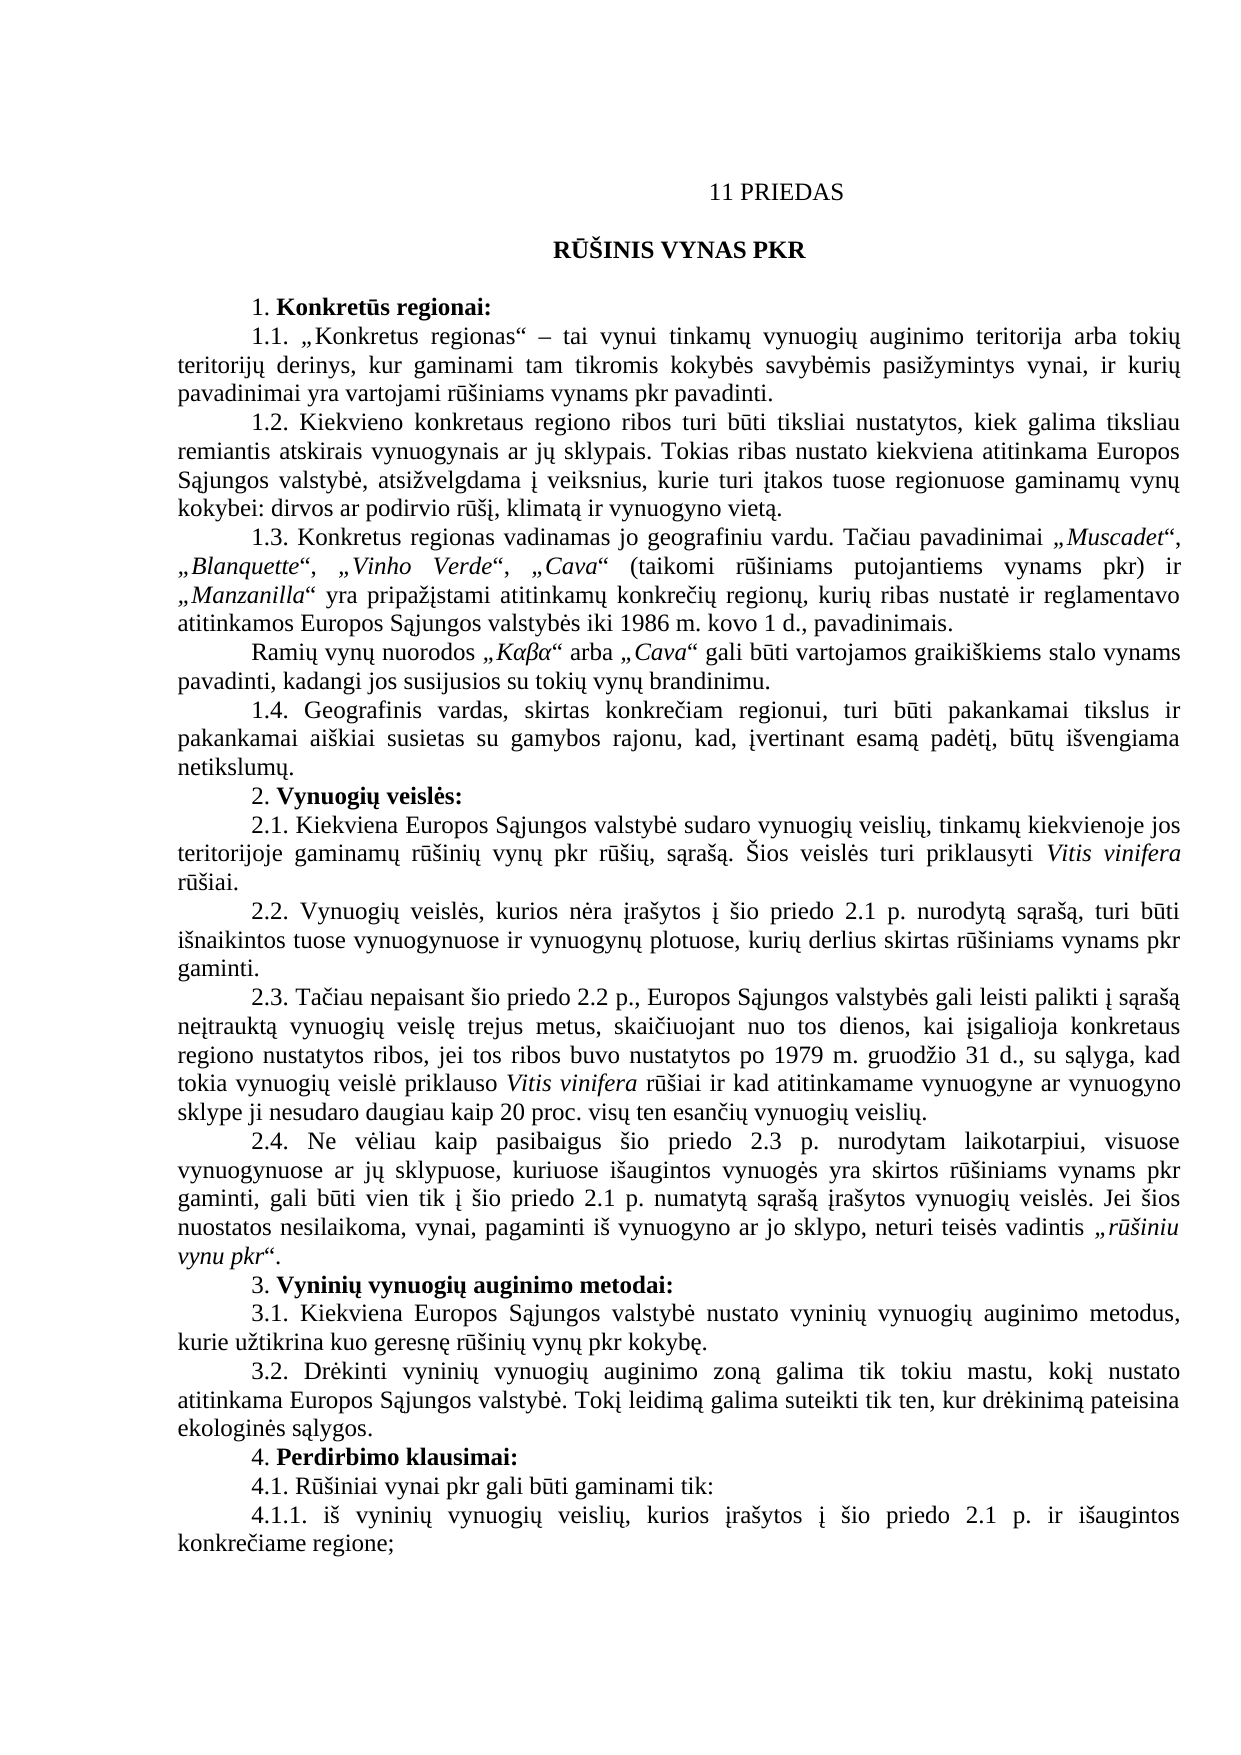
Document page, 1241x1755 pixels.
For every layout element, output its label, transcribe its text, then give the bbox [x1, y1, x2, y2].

text 1.2. Kiekvieno konkretaus regiono ribos turi būti tiksliai nustatytos, kiek galima tiksliau remiantis atskirais vynuogynais ar jų sklypais. Tokias ribas nustato kiekviena atitinkama Europos Sąjungos valstybė, atsižvelgdama į veiksnius, kurie turi įtakos tuose regionuose gaminamų vynų kokybei: dirvos ar podirvio rūšį, klimatą ir vynuogyno vietą. [177, 407, 1181, 522]
text 11 PRIEDAS [177, 177, 1181, 206]
text 4. Perdirbimo klausimai: [177, 1442, 1181, 1471]
text 3. Vyninių vynuogių auginimo metodai: [177, 1270, 1181, 1298]
text 2.3. Tačiau nepaisant šio priedo 2.2 p., Europos Sąjungos valstybės gali leisti palikti į sąrašą neįtrauktą vynuogių veislę trejus metus, skaičiuojant nuo tos dienos, kai įsigalioja konkretaus regiono nustatytos ribos, jei tos ribos buvo nustatytos po 1979 m. gruodžio 31 d., su sąlyga, kad tokia vynuogių veislė priklauso Vitis vinifera rūšiai ir kad atitinkamame vynuogyne ar vynuogyno sklype ji nesudaro daugiau kaip 20 proc. visų ten esančių vynuogių veislių. [177, 982, 1181, 1126]
text 1.1. „Konkretus regionas“ – tai vynui tinkamų vynuogių auginimo teritorija arba tokių teritorijų derinys, kur gaminami tam tikromis kokybės savybėmis pasižymintys vynai, ir kurių pavadinimai yra vartojami rūšiniams vynams pkr pavadinti. [177, 321, 1181, 407]
text Ramių vynų nuorodos „Καβα“ arba „Cava“ gali būti vartojamos graikiškiems stalo vynams pavadinti, kadangi jos susijusios su tokių vynų brandinimu. [177, 637, 1181, 695]
text 4.1.1. iš vyninių vynuogių veislių, kurios įrašytos į šio priedo 2.1 p. ir išaugintos konkrečiame regione; [177, 1500, 1181, 1557]
text 4.1. Rūšiniai vynai pkr gali būti gaminami tik: [177, 1471, 1181, 1500]
text 3.1. Kiekviena Europos Sąjungos valstybė nustato vyninių vynuogių auginimo metodus, kurie užtikrina kuo geresnę rūšinių vynų pkr kokybę. [177, 1298, 1181, 1356]
text RŪŠINIS VYNAS PKR [177, 235, 1181, 263]
text 2. Vynuogių veislės: [177, 781, 1181, 810]
text 1.4. Geografinis vardas, skirtas konkrečiam regionui, turi būti pakankamai tikslus ir pakankamai aiškiai susietas su gamybos rajonu, kad, įvertinant esamą padėtį, būtų išvengiama netikslumų. [177, 695, 1181, 781]
text 1.3. Konkretus regionas vadinamas jo geografiniu vardu. Tačiau pavadinimai „Muscadet“, „Blanquette“, „Vinho Verde“, „Cava“ (taikomi rūšiniams putojantiems vynams pkr) ir „Manzanilla“ yra pripažįstami atitinkamų konkrečių regionų, kurių ribas nustatė ir reglamentavo atitinkamos Europos Sąjungos valstybės iki 1986 m. kovo 1 d., pavadinimais. [177, 522, 1181, 637]
text 2.4. Ne vėliau kaip pasibaigus šio priedo 2.3 p. nurodytam laikotarpiui, visuose vynuogynuose ar jų sklypuose, kuriuose išaugintos vynuogės yra skirtos rūšiniams vynams pkr gaminti, gali būti vien tik į šio priedo 2.1 p. numatytą sąrašą įrašytos vynuogių veislės. Jei šios nuostatos nesilaikoma, vynai, pagaminti iš vynuogyno ar jo sklypo, neturi teisės vadintis „rūšiniu vynu pkr“. [177, 1126, 1181, 1270]
text 2.1. Kiekviena Europos Sąjungos valstybė sudaro vynuogių veislių, tinkamų kiekvienoje jos teritorijoje gaminamų rūšinių vynų pkr rūšių, sąrašą. Šios veislės turi priklausyti Vitis vinifera rūšiai. [177, 810, 1181, 896]
text 3.2. Drėkinti vyninių vynuogių auginimo zoną galima tik tokiu mastu, kokį nustato atitinkama Europos Sąjungos valstybė. Tokį leidimą galima suteikti tik ten, kur drėkinimą pateisina ekologinės sąlygos. [177, 1356, 1181, 1442]
text 1. Konkretūs regionai: [177, 292, 1181, 321]
text 2.2. Vynuogių veislės, kurios nėra įrašytos į šio priedo 2.1 p. nurodytą sąrašą, turi būti išnaikintos tuose vynuogynuose ir vynuogynų plotuose, kurių derlius skirtas rūšiniams vynams pkr gaminti. [177, 896, 1181, 982]
